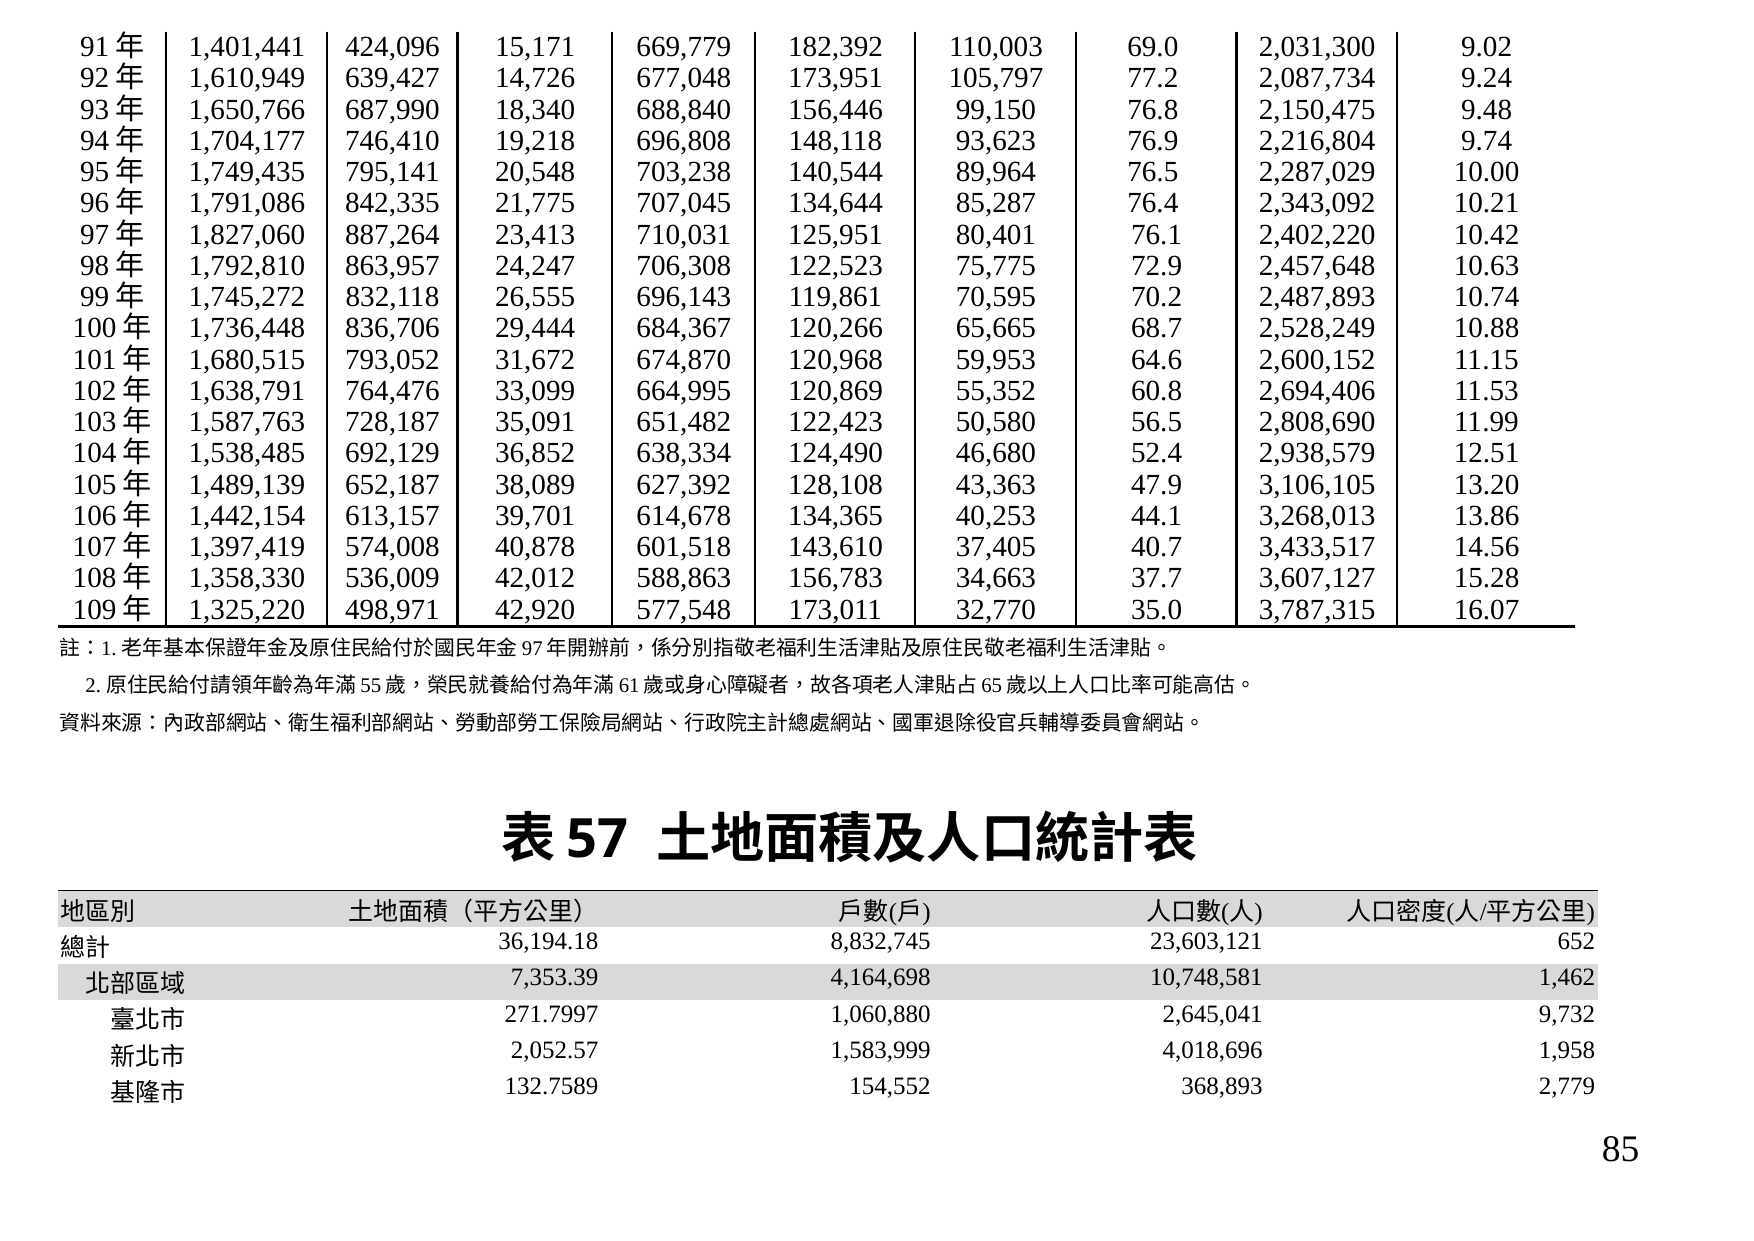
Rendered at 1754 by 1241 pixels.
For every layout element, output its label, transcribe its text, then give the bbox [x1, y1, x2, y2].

table_cell 19,218 [459, 125, 611, 157]
table_cell 10.88 [1398, 313, 1575, 344]
table_cell 21,775 [459, 188, 611, 219]
table_cell 7,353.39 [269, 964, 601, 1000]
table_cell 37,405 [916, 532, 1075, 563]
table_cell 1,958 [1265, 1036, 1598, 1072]
table_cell 70.2 [1077, 282, 1235, 313]
table_cell 10,748,581 [933, 964, 1265, 1000]
table_cell 677,048 [613, 63, 754, 94]
table_cell 2,052.57 [269, 1036, 601, 1072]
table_cell 42,920 [459, 594, 611, 625]
table_cell 10.74 [1398, 282, 1575, 313]
table_cell 1,704,177 [167, 125, 326, 157]
table_cell 105,797 [916, 63, 1075, 94]
table_cell 85,287 [916, 188, 1075, 219]
table_cell 3,106,105 [1238, 469, 1396, 500]
table_cell 24,247 [459, 250, 611, 282]
table_cell 106年 [58, 500, 165, 532]
table_cell 2,287,029 [1238, 157, 1396, 188]
table_cell 68.7 [1077, 313, 1235, 344]
table_cell 1,442,154 [167, 500, 326, 532]
table_cell 2,087,734 [1238, 63, 1396, 94]
table_cell 674,870 [613, 344, 754, 375]
table_cell 1,792,810 [167, 250, 326, 282]
table_cell 40.7 [1077, 532, 1235, 563]
table_cell 60.8 [1077, 375, 1235, 407]
table_cell 50,580 [916, 407, 1075, 438]
table_cell 105年 [58, 469, 165, 500]
table_cell 56.5 [1077, 407, 1235, 438]
table_cell 1,489,139 [167, 469, 326, 500]
table_cell 368,893 [933, 1072, 1265, 1108]
table_cell 536,009 [328, 563, 456, 594]
table_cell 8,832,745 [601, 927, 933, 963]
table_cell 97年 [58, 219, 165, 250]
table_cell 1,827,060 [167, 219, 326, 250]
table_cell 577,548 [613, 594, 754, 625]
table_cell 638,334 [613, 438, 754, 469]
table_cell 13.20 [1398, 469, 1575, 500]
table_cell 91年 [58, 32, 165, 63]
table_cell 94年 [58, 125, 165, 157]
table_cell 76.8 [1077, 94, 1235, 125]
table_cell 651,482 [613, 407, 754, 438]
table_cell 65,665 [916, 313, 1075, 344]
table_cell 93,623 [916, 125, 1075, 157]
table_cell 863,957 [328, 250, 456, 282]
table_cell 793,052 [328, 344, 456, 375]
table_cell 101年 [58, 344, 165, 375]
table_cell 9.24 [1398, 63, 1575, 94]
table_cell 148,118 [756, 125, 914, 157]
table_cell 14.56 [1398, 532, 1575, 563]
table_cell 2,457,648 [1238, 250, 1396, 282]
table_cell 18,340 [459, 94, 611, 125]
table_cell 627,392 [613, 469, 754, 500]
table_cell 173,951 [756, 63, 914, 94]
table_cell 43,363 [916, 469, 1075, 500]
table_cell 795,141 [328, 157, 456, 188]
table_cell 新北市 [58, 1036, 269, 1072]
table_cell 1,538,485 [167, 438, 326, 469]
table_cell 99,150 [916, 94, 1075, 125]
table_cell 2,694,406 [1238, 375, 1396, 407]
table_cell 93年 [58, 94, 165, 125]
table_cell 2,343,092 [1238, 188, 1396, 219]
table_cell 42,012 [459, 563, 611, 594]
table_cell 652,187 [328, 469, 456, 500]
table_cell 639,427 [328, 63, 456, 94]
table_cell 108年 [58, 563, 165, 594]
table_cell 29,444 [459, 313, 611, 344]
table_cell 2,402,220 [1238, 219, 1396, 250]
table_cell 總計 [58, 927, 269, 963]
table_cell 103年 [58, 407, 165, 438]
table_cell 4,018,696 [933, 1036, 1265, 1072]
table_cell 104年 [58, 438, 165, 469]
table_cell 47.9 [1077, 469, 1235, 500]
text 資料來源：內政部網站、衛生福利部網站、勞動部勞工保險局網站、行政院主計總處網站、國軍退除役官兵輔導委員會網站。 [59, 702, 1639, 740]
table_cell 4,164,698 [601, 964, 933, 1000]
table_cell 109年 [58, 594, 165, 625]
table_cell 122,423 [756, 407, 914, 438]
table_cell 1,745,272 [167, 282, 326, 313]
table_cell 13.86 [1398, 500, 1575, 532]
table_cell 北部區域 [58, 964, 269, 1000]
table_cell 1,680,515 [167, 344, 326, 375]
table_cell 842,335 [328, 188, 456, 219]
table_cell 59,953 [916, 344, 1075, 375]
table_cell 15.28 [1398, 563, 1575, 594]
table_cell 832,118 [328, 282, 456, 313]
table_cell 39,701 [459, 500, 611, 532]
table_cell 156,783 [756, 563, 914, 594]
table_cell 1,736,448 [167, 313, 326, 344]
table_cell 33,099 [459, 375, 611, 407]
table_cell 26,555 [459, 282, 611, 313]
table_cell 12.51 [1398, 438, 1575, 469]
table_cell 23,413 [459, 219, 611, 250]
table_cell 1,060,880 [601, 1000, 933, 1036]
table_header 人口數(人) [933, 891, 1265, 927]
table_cell 2,487,893 [1238, 282, 1396, 313]
table_cell 31,672 [459, 344, 611, 375]
table_cell 1,325,220 [167, 594, 326, 625]
table_cell 1,462 [1265, 964, 1598, 1000]
table_cell 89,964 [916, 157, 1075, 188]
table_cell 120,968 [756, 344, 914, 375]
table_cell 35,091 [459, 407, 611, 438]
table_cell 1,583,999 [601, 1036, 933, 1072]
table_cell 1,610,949 [167, 63, 326, 94]
table_cell 臺北市 [58, 1000, 269, 1036]
table_cell 9.02 [1398, 32, 1575, 63]
table_cell 707,045 [613, 188, 754, 219]
table_cell 2,031,300 [1238, 32, 1396, 63]
table_cell 3,268,013 [1238, 500, 1396, 532]
table_cell 122,523 [756, 250, 914, 282]
table_cell 11.99 [1398, 407, 1575, 438]
table_cell 182,392 [756, 32, 914, 63]
table_cell 652 [1265, 927, 1598, 963]
table_cell 34,663 [916, 563, 1075, 594]
table_cell 11.15 [1398, 344, 1575, 375]
table_cell 80,401 [916, 219, 1075, 250]
table_cell 76.9 [1077, 125, 1235, 157]
table_cell 687,990 [328, 94, 456, 125]
table_cell 69.0 [1077, 32, 1235, 63]
table_cell 70,595 [916, 282, 1075, 313]
table_cell 10.00 [1398, 157, 1575, 188]
table_cell 128,108 [756, 469, 914, 500]
table_cell 173,011 [756, 594, 914, 625]
table_cell 120,266 [756, 313, 914, 344]
table_cell 764,476 [328, 375, 456, 407]
table_cell 3,607,127 [1238, 563, 1396, 594]
table_cell 76.5 [1077, 157, 1235, 188]
table_cell 10.42 [1398, 219, 1575, 250]
table_cell 746,410 [328, 125, 456, 157]
table_cell 35.0 [1077, 594, 1235, 625]
table_header 土地面積（平方公里） [269, 891, 601, 927]
table_cell 613,157 [328, 500, 456, 532]
table_cell 140,544 [756, 157, 914, 188]
table_cell 706,308 [613, 250, 754, 282]
table_cell 72.9 [1077, 250, 1235, 282]
table_cell 11.53 [1398, 375, 1575, 407]
table_cell 156,446 [756, 94, 914, 125]
table_cell 2,645,041 [933, 1000, 1265, 1036]
table_cell 55,352 [916, 375, 1075, 407]
table_cell 10.63 [1398, 250, 1575, 282]
table_cell 1,791,086 [167, 188, 326, 219]
table_cell 107年 [58, 532, 165, 563]
table_cell 102年 [58, 375, 165, 407]
table_cell 703,238 [613, 157, 754, 188]
table_cell 588,863 [613, 563, 754, 594]
table_cell 669,779 [613, 32, 754, 63]
subtitle 表57 土地面積及人口統計表 [59, 777, 1639, 890]
table_cell 9.74 [1398, 125, 1575, 157]
table_cell 9,732 [1265, 1000, 1598, 1036]
text 註：1. 老年基本保證年金及原住民給付於國民年金97年開辦前，係分別指敬老福利生活津貼及原住民敬老福利生活津貼。 [59, 627, 1639, 665]
table_cell 684,367 [613, 313, 754, 344]
table_cell 1,401,441 [167, 32, 326, 63]
table_cell 14,726 [459, 63, 611, 94]
table_cell 3,433,517 [1238, 532, 1396, 563]
table_cell 710,031 [613, 219, 754, 250]
table_cell 696,143 [613, 282, 754, 313]
table_cell 614,678 [613, 500, 754, 532]
table_cell 125,951 [756, 219, 914, 250]
table_cell 836,706 [328, 313, 456, 344]
table_cell 1,358,330 [167, 563, 326, 594]
table_cell 37.7 [1077, 563, 1235, 594]
table_cell 40,878 [459, 532, 611, 563]
table_cell 2,938,579 [1238, 438, 1396, 469]
table_cell 99年 [58, 282, 165, 313]
table_cell 134,644 [756, 188, 914, 219]
table_cell 574,008 [328, 532, 456, 563]
table_cell 32,770 [916, 594, 1075, 625]
table_cell 1,749,435 [167, 157, 326, 188]
table_cell 1,638,791 [167, 375, 326, 407]
table_cell 77.2 [1077, 63, 1235, 94]
table_cell 100年 [58, 313, 165, 344]
table_cell 75,775 [916, 250, 1075, 282]
table_cell 96年 [58, 188, 165, 219]
table_cell 23,603,121 [933, 927, 1265, 963]
table_cell 1,397,419 [167, 532, 326, 563]
table_cell 46,680 [916, 438, 1075, 469]
table_cell 120,869 [756, 375, 914, 407]
table_header 人口密度(人/平方公里) [1265, 891, 1598, 927]
table_cell 2,779 [1265, 1072, 1598, 1108]
table_cell 36,852 [459, 438, 611, 469]
table_cell 1,587,763 [167, 407, 326, 438]
table_cell 1,650,766 [167, 94, 326, 125]
table_cell 36,194.18 [269, 927, 601, 963]
table_cell 692,129 [328, 438, 456, 469]
table_cell 20,548 [459, 157, 611, 188]
table_cell 154,552 [601, 1072, 933, 1108]
table_cell 15,171 [459, 32, 611, 63]
table_cell 2,808,690 [1238, 407, 1396, 438]
table_cell 498,971 [328, 594, 456, 625]
table_cell 110,003 [916, 32, 1075, 63]
table_cell 95年 [58, 157, 165, 188]
table_cell 基隆市 [58, 1072, 269, 1108]
table_cell 2,528,249 [1238, 313, 1396, 344]
table_cell 98年 [58, 250, 165, 282]
table_cell 887,264 [328, 219, 456, 250]
table_cell 38,089 [459, 469, 611, 500]
table_cell 3,787,315 [1238, 594, 1396, 625]
table_cell 44.1 [1077, 500, 1235, 532]
text 2. 原住民給付請領年齡為年滿55歲，榮民就養給付為年滿61歲或身心障礙者，故各項老人津貼占65歲以上人口比率可能高估。 [59, 665, 1639, 702]
table_header 地區別 [58, 891, 269, 927]
table_cell 271.7997 [269, 1000, 601, 1036]
table_cell 92年 [58, 63, 165, 94]
table_cell 52.4 [1077, 438, 1235, 469]
table_cell 696,808 [613, 125, 754, 157]
table_cell 143,610 [756, 532, 914, 563]
table_cell 424,096 [328, 32, 456, 63]
table_cell 119,861 [756, 282, 914, 313]
table_header 戶數(戶) [601, 891, 933, 927]
table_cell 664,995 [613, 375, 754, 407]
table_cell 9.48 [1398, 94, 1575, 125]
table_cell 2,216,804 [1238, 125, 1396, 157]
table_cell 40,253 [916, 500, 1075, 532]
table_cell 76.1 [1077, 219, 1235, 250]
table_cell 134,365 [756, 500, 914, 532]
table_cell 10.21 [1398, 188, 1575, 219]
table_cell 16.07 [1398, 594, 1575, 625]
table_cell 124,490 [756, 438, 914, 469]
table_cell 132.7589 [269, 1072, 601, 1108]
table_cell 64.6 [1077, 344, 1235, 375]
table_cell 2,600,152 [1238, 344, 1396, 375]
table_cell 76.4 [1077, 188, 1235, 219]
table_cell 728,187 [328, 407, 456, 438]
table_cell 601,518 [613, 532, 754, 563]
table_cell 688,840 [613, 94, 754, 125]
table_cell 2,150,475 [1238, 94, 1396, 125]
